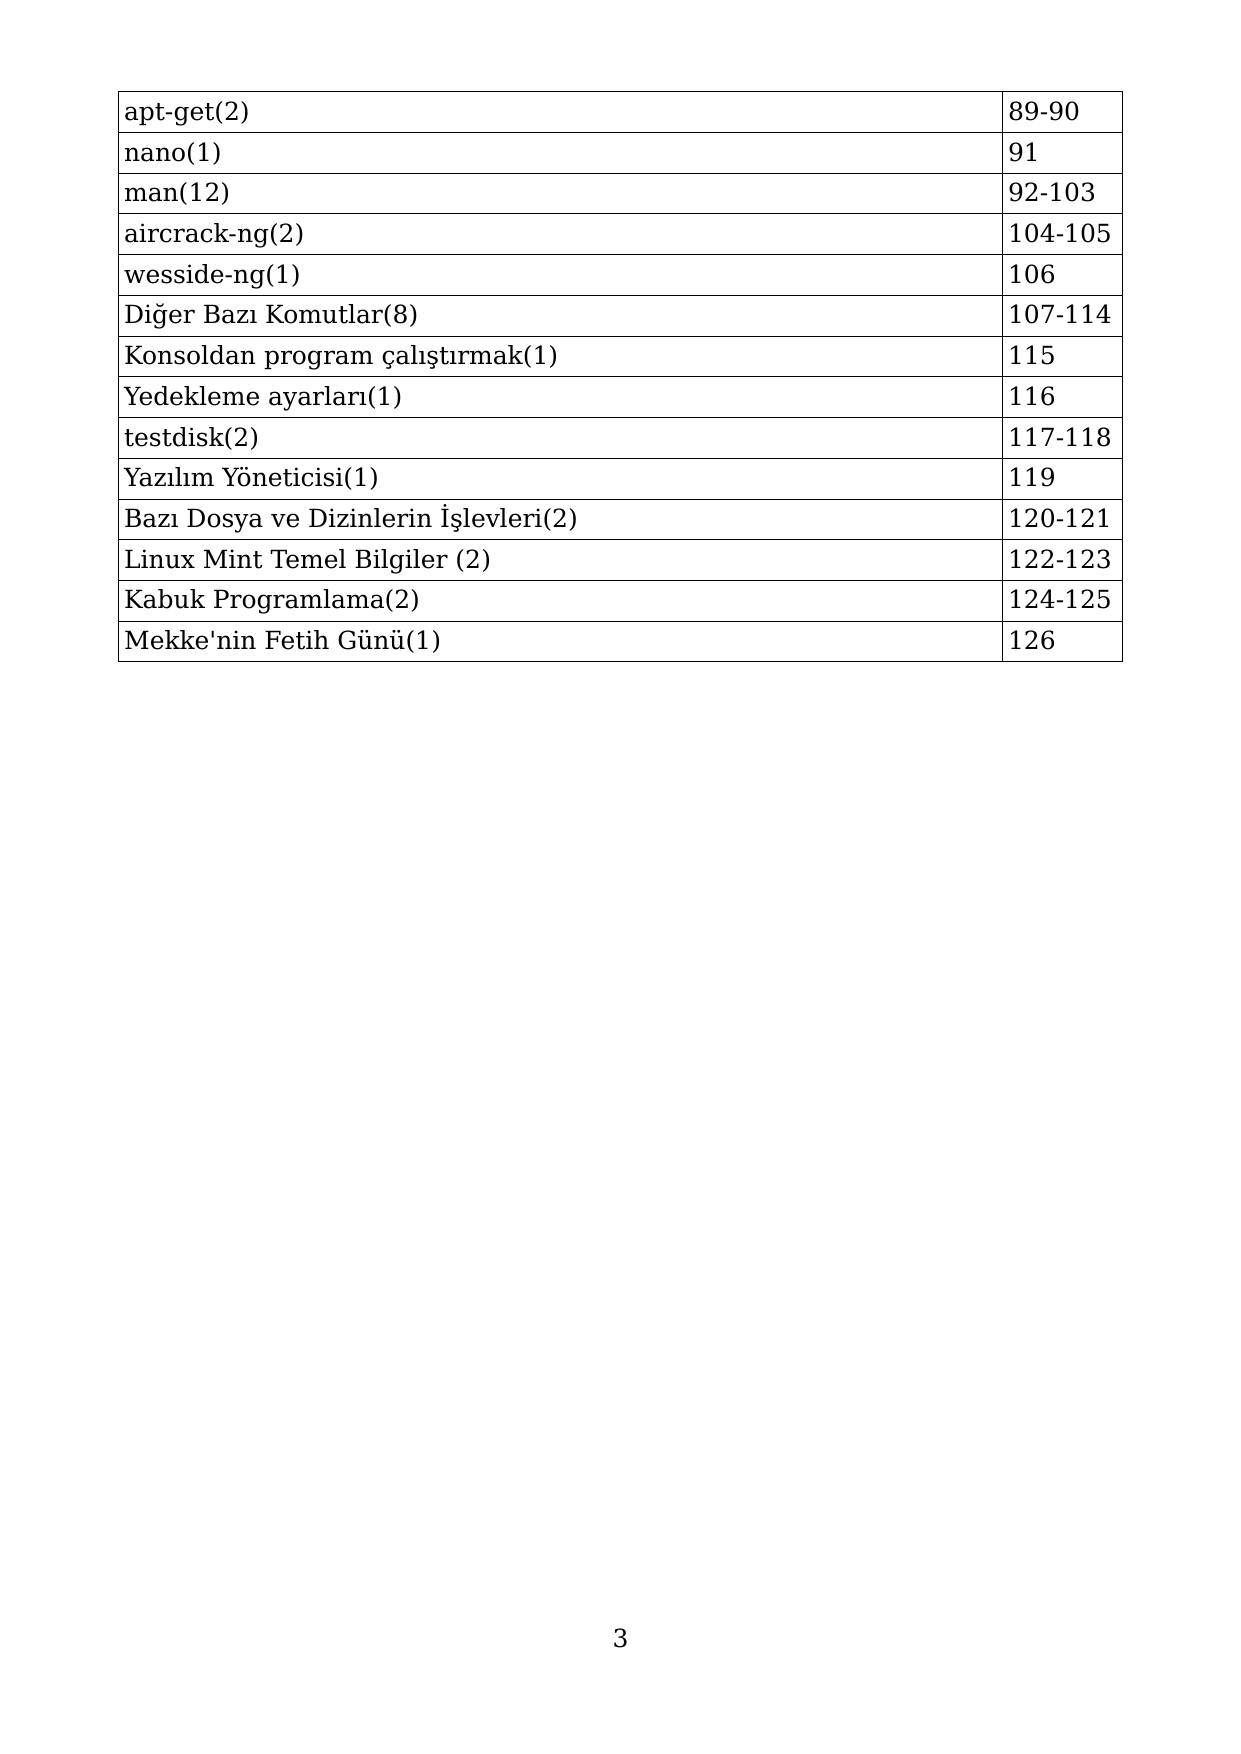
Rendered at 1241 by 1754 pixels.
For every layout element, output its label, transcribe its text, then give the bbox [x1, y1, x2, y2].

table_cell Kabuk Programlama(2) [119, 581, 1002, 621]
table_cell Yedekleme ayarları(1) [119, 377, 1002, 417]
table_cell 92-103 [1003, 174, 1122, 213]
table_cell 89-90 [1003, 92, 1122, 132]
table_cell aircrack-ng(2) [119, 214, 1002, 254]
table_cell Yazılım Yöneticisi(1) [119, 459, 1002, 498]
table_cell Diğer Bazı Komutlar(8) [119, 296, 1002, 336]
table_cell Linux Mint Temel Bilgiler (2) [119, 540, 1002, 580]
table_cell 124-125 [1003, 581, 1122, 621]
table_cell nano(1) [119, 133, 1002, 173]
table_cell 91 [1003, 133, 1122, 173]
table_cell testdisk(2) [119, 418, 1002, 458]
table_cell 119 [1003, 459, 1122, 498]
table_cell 106 [1003, 255, 1122, 295]
table_cell wesside-ng(1) [119, 255, 1002, 295]
table_cell 120-121 [1003, 500, 1122, 539]
table_cell 122-123 [1003, 540, 1122, 580]
table_cell apt-get(2) [119, 92, 1002, 132]
table_cell 116 [1003, 377, 1122, 417]
table_cell Konsoldan program çalıştırmak(1) [119, 337, 1002, 376]
table_cell man(12) [119, 174, 1002, 213]
table_cell 104-105 [1003, 214, 1122, 254]
table_cell 126 [1003, 622, 1122, 661]
table_cell Mekke'nin Fetih Günü(1) [119, 622, 1002, 661]
table_cell 115 [1003, 337, 1122, 376]
table_cell 107-114 [1003, 296, 1122, 336]
table_cell Bazı Dosya ve Dizinlerin İşlevleri(2) [119, 500, 1002, 539]
table_cell 117-118 [1003, 418, 1122, 458]
